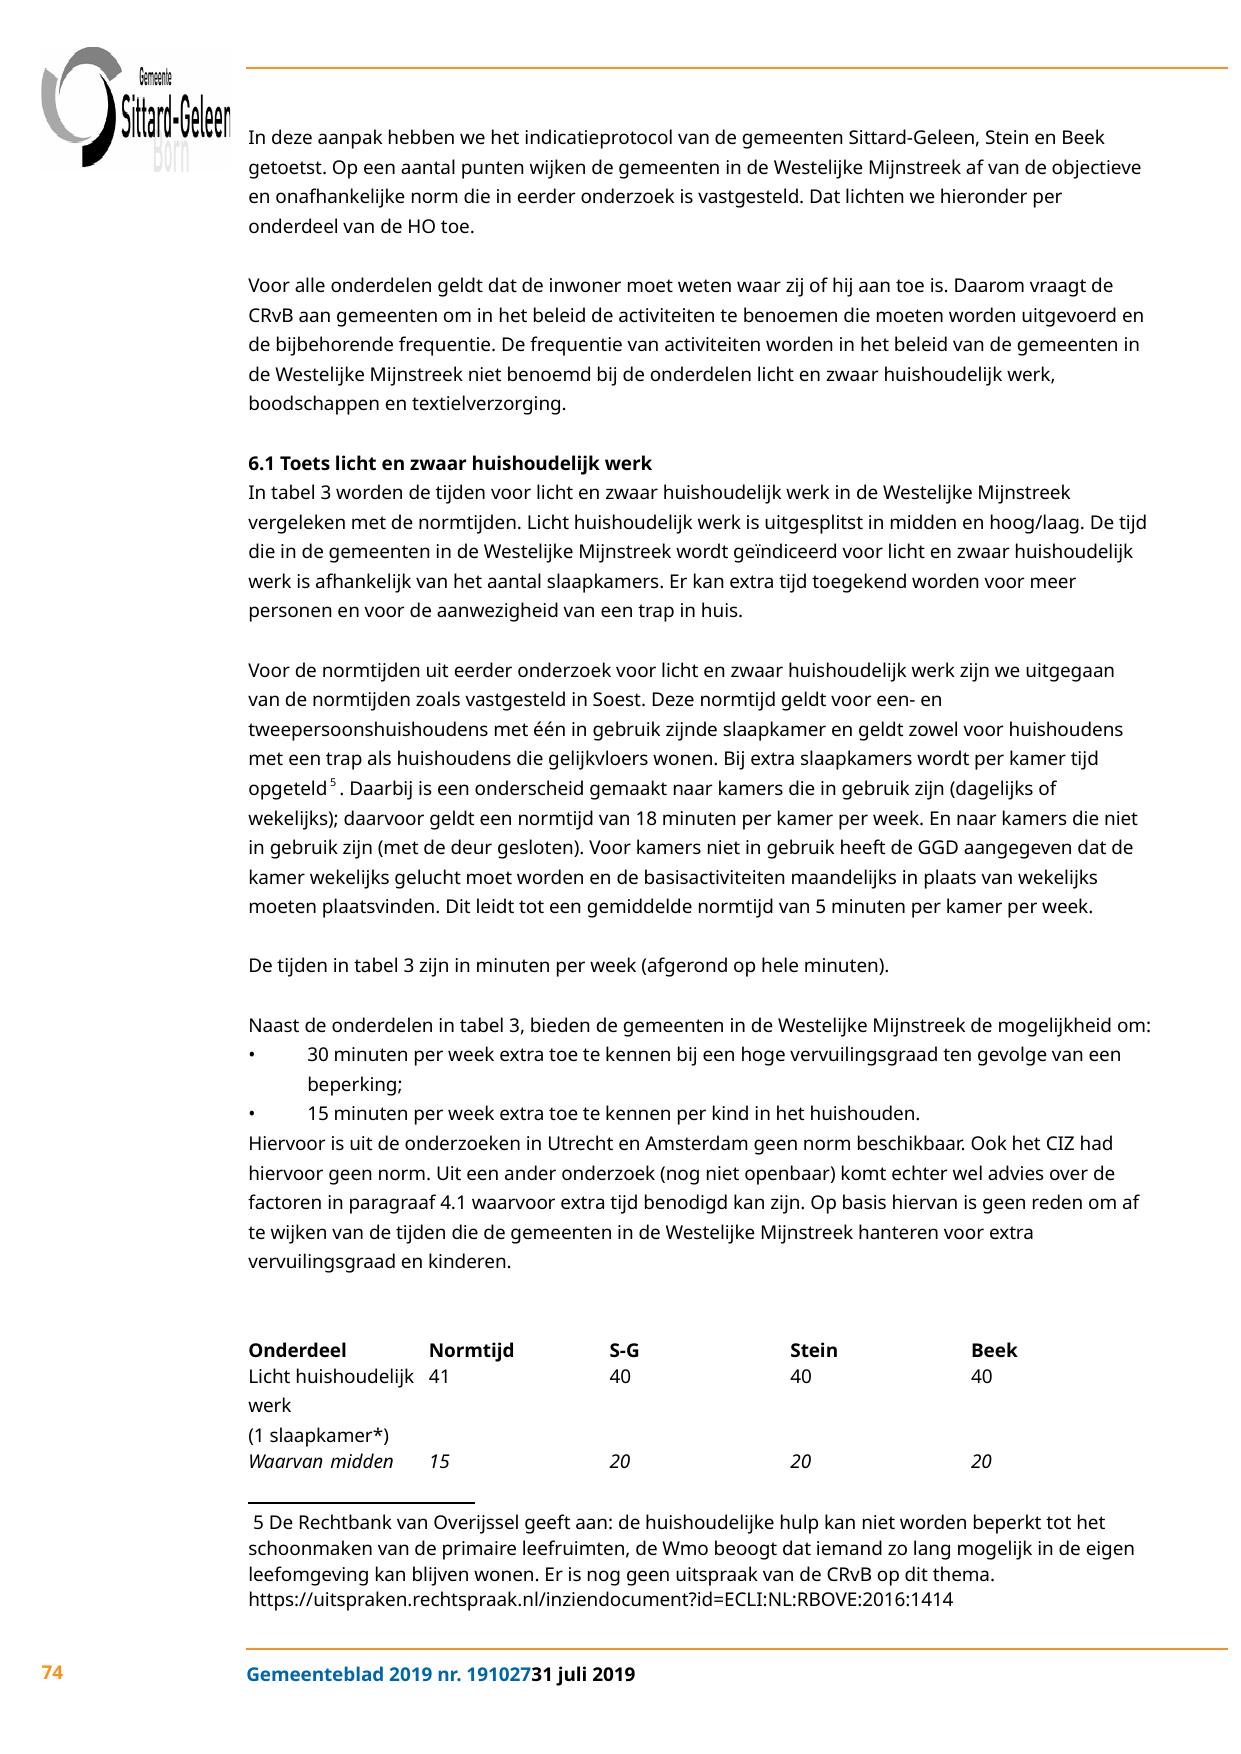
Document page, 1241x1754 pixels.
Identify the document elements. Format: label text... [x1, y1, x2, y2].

list 30 minuten per week extra toe te kennen bij een hoge vervuilingsgraad ten gevolge van een beperking; [248, 1041, 1152, 1097]
table_cell 20 [609, 1448, 790, 1474]
text Naast de onderdelen in tabel 3, bieden de gemeenten in de Westelijke Mijnstreek de mogelijkheid om: [248, 1012, 1152, 1038]
table_header Normtijd [429, 1338, 609, 1363]
table_cell 40 [609, 1363, 790, 1448]
text In tabel 3 worden de tijden voor licht en zwaar huishoudelijk werk in de Westelijke Mijnstreek vergeleken met de normtijden. Licht huishoudelijk werk is uitgesplitst in midden en hoog/laag. De tijd die in de gemeenten in de Westelijke Mijnstreek wordt geïndiceerd voor licht en zwaar huishoudelijk werk is afhankelijk van het aantal slaapkamers. Er kan extra tijd toegekend worden voor meer personen en voor de aanwezigheid van een trap in huis. [248, 479, 1152, 623]
text Voor de normtijden uit eerder onderzoek voor licht en zwaar huishoudelijk werk zijn we uitgegaan van de normtijden zoals vastgesteld in Soest. Deze normtijd geldt voor een- en tweepersoonshuishoudens met één in gebruik zijnde slaapkamer en geldt zowel voor huishoudens met een trap als huishoudens die gelijkvloers wonen. Bij extra slaapkamers wordt per kamer tijd opgeteld. Daarbij is een onderscheid gemaakt naar kamers die in gebruik zijn (dagelijks of wekelijks); daarvoor geldt een normtijd van 18 minuten per kamer per week. En naar kamers die niet in gebruik zijn (met de deur gesloten). Voor kamers niet in gebruik heeft de GGD aangegeven dat de kamer wekelijks gelucht moet worden en de basisactiviteiten maandelijks in plaats van wekelijks moeten plaatsvinden. Dit leidt tot een gemiddelde normtijd van 5 minuten per kamer per week. [248, 657, 1152, 919]
table_cell 15 [429, 1448, 609, 1474]
list 15 minuten per week extra toe te kennen per kind in het huishouden. [248, 1101, 1152, 1126]
table_header Stein [790, 1338, 971, 1363]
text De Rechtbank van Overijssel geeft aan: de huishoudelijke hulp kan niet worden beperkt tot het schoonmaken van de primaire leefruimten, de Wmo beoogt dat iemand zo lang mogelijk in de eigen leefomgeving kan blijven wonen. Er is nog geen uitspraak van de CRvB op dit thema. https://uitspraken.rechtspraak.nl/inziendocument?id=ECLI:NL:RBOVE:2016:1414 [248, 1509, 1152, 1612]
text Hiervoor is uit de onderzoeken in Utrecht en Amsterdam geen norm beschikbaar. Ook het CIZ had hiervoor geen norm. Uit een ander onderzoek (nog niet openbaar) komt echter wel advies over de factoren in paragraaf 4.1 waarvoor extra tijd benodigd kan zijn. Op basis hiervan is geen reden om af te wijken van de tijden die de gemeenten in de Westelijke Mijnstreek hanteren voor extra vervuilingsgraad en kinderen. [248, 1130, 1152, 1274]
text Voor alle onderdelen geldt dat de inwoner moet weten waar zij of hij aan toe is. Daarom vraagt de CRvB aan gemeenten om in het beleid de activiteiten te benoemen die moeten worden uitgevoerd en de bijbehorende frequentie. De frequentie van activiteiten worden in het beleid van de gemeenten in de Westelijke Mijnstreek niet benoemd bij de onderdelen licht en zwaar huishoudelijk werk, boodschappen en textielverzorging. [248, 272, 1152, 416]
table_cell Waarvan midden [248, 1448, 429, 1474]
text 6.1 Toets licht en zwaar huishoudelijk werk [248, 450, 1152, 476]
table_header S-G [609, 1338, 790, 1363]
table_cell 40 [971, 1363, 1152, 1448]
table_cell 20 [971, 1448, 1152, 1474]
text In deze aanpak hebben we het indicatieprotocol van de gemeenten Sittard-Geleen, Stein en Beek getoetst. Op een aantal punten wijken de gemeenten in de Westelijke Mijnstreek af van de objectieve en onafhankelijke norm die in eerder onderzoek is vastgesteld. Dat lichten we hieronder per onderdeel van de HO toe. [248, 124, 1152, 239]
table_header Onderdeel [248, 1338, 429, 1363]
table_header Beek [971, 1338, 1152, 1363]
text De tijden in tabel 3 zijn in minuten per week (afgerond op hele minuten). [248, 953, 1152, 978]
picture [41, 47, 231, 172]
table_cell 40 [790, 1363, 971, 1448]
table_cell 41 [429, 1363, 609, 1448]
table_cell Licht huishoudelijk werk (1 slaapkamer*) [248, 1363, 429, 1448]
table_cell 20 [790, 1448, 971, 1474]
